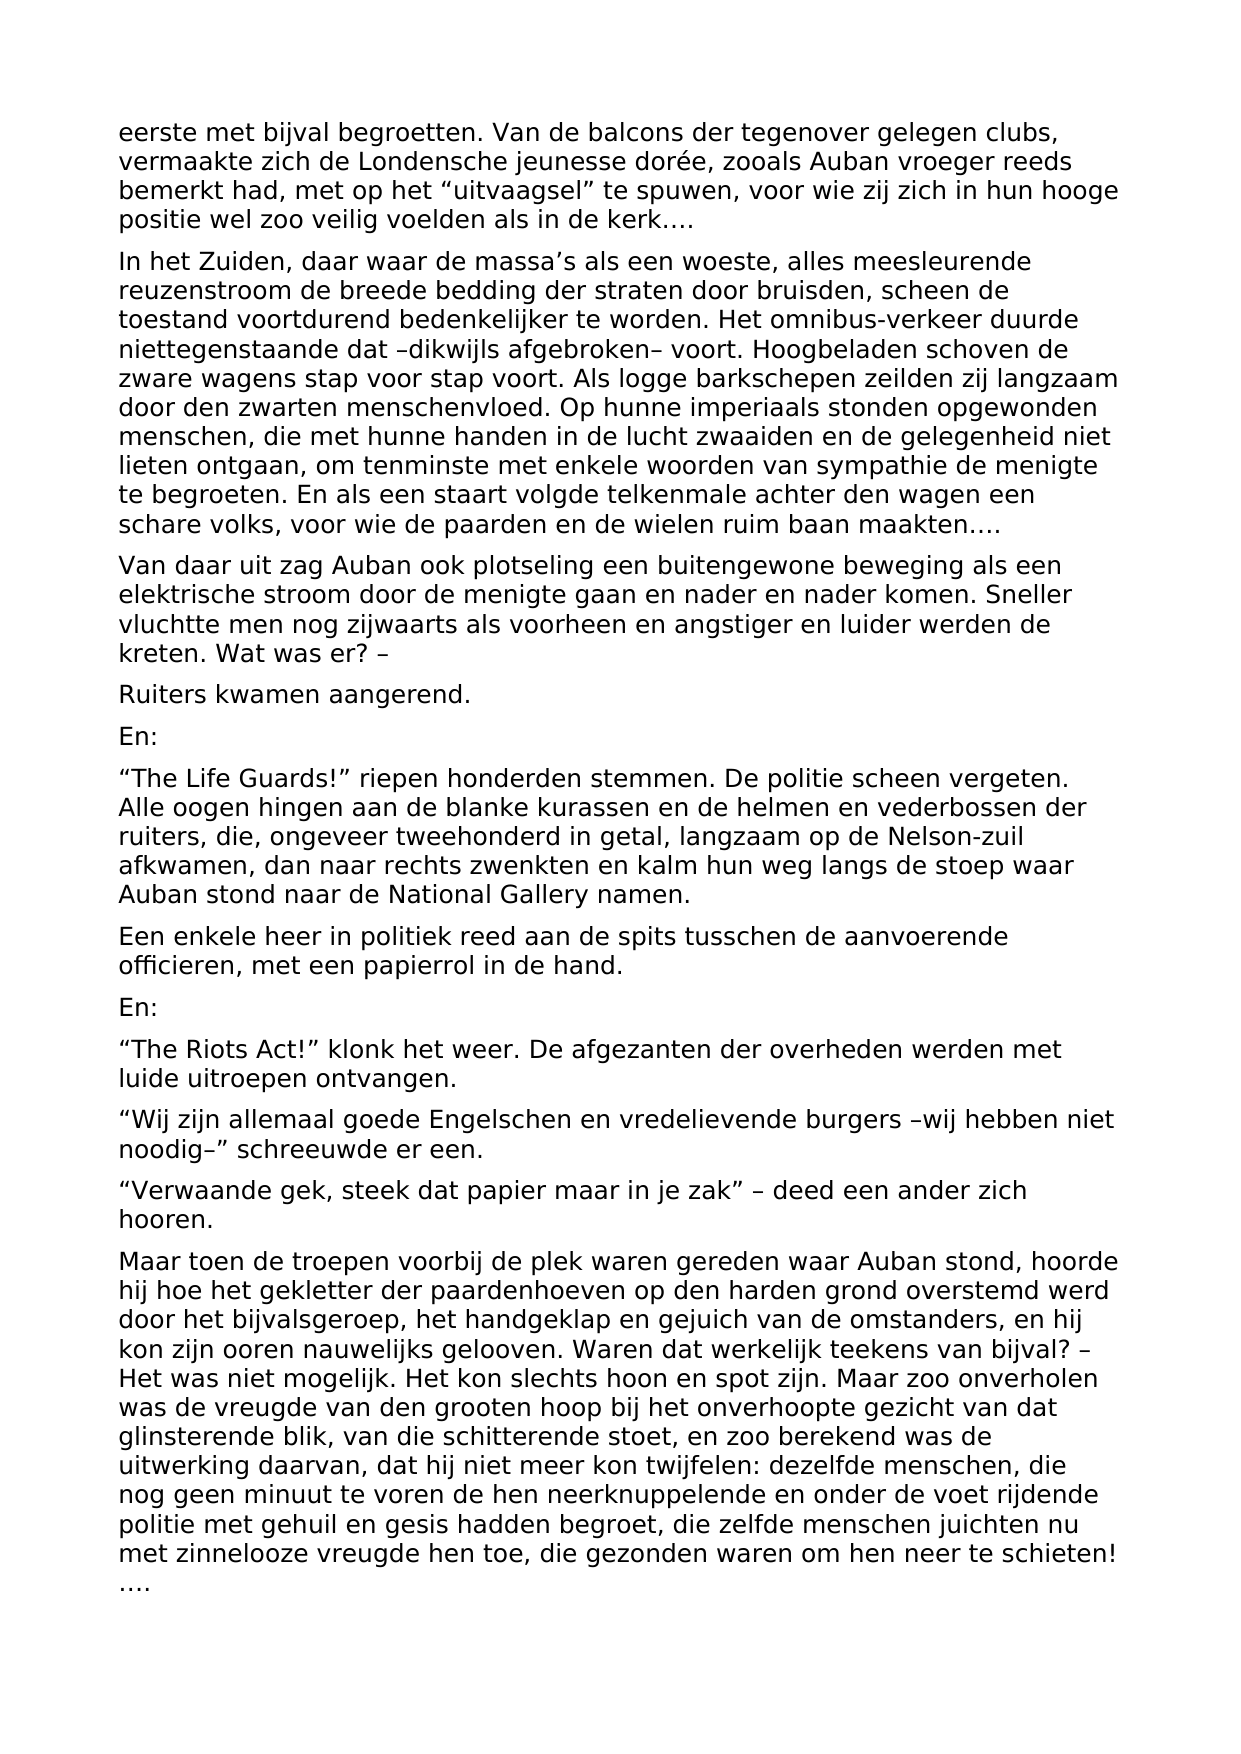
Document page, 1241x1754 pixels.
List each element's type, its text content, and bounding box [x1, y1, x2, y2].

text Van daar uit zag Auban ook plotseling een buitengewone beweging als een elektrische stroom door de menigte gaan en nader en nader komen. Sneller vluchtte men nog zijwaarts als voorheen en angstiger en luider werden de kreten. Wat was er? – [118, 551, 1122, 668]
text Maar toen de troepen voorbij de plek waren gereden waar Auban stond, hoorde hij hoe het gekletter der paardenhoeven op den harden grond overstemd werd door het bijvalsgeroep, het handgeklap en gejuich van de omstanders, en hij kon zijn ooren nauwelijks gelooven. Waren dat werkelijk teekens van bijval? – Het was niet mogelijk. Het kon slechts hoon en spot zijn. Maar zoo onverholen was de vreugde van den grooten hoop bij het onverhoopte gezicht van dat glinsterende blik, van die schitterende stoet, en zoo berekend was de uitwerking daarvan, dat hij niet meer kon twijfelen: dezelfde menschen, die nog geen minuut te voren de hen neerknuppelende en onder de voet rijdende politie met gehuil en gesis hadden begroet, die zelfde menschen juichten nu met zinnelooze vreugde hen toe, die gezonden waren om hen neer te schieten!…. [118, 1247, 1122, 1597]
text Ruiters kwamen aangerend. [118, 681, 1122, 710]
text “The Life Guards!” riepen honderden stemmen. De politie scheen vergeten. Alle oogen hingen aan de blanke kurassen en de helmen en vederbossen der ruiters, die, ongeveer tweehonderd in getal, langzaam op de Nelson-zuil afkwamen, dan naar rechts zwenkten en kalm hun weg langs de stoep waar Auban stond naar de National Gallery namen. [118, 764, 1122, 910]
text “Wij zijn allemaal goede Engelschen en vredelievende burgers –wij hebben niet noodig–” schreeuwde er een. [118, 1106, 1122, 1164]
text En: [118, 722, 1122, 751]
text In het Zuiden, daar waar de massa’s als een woeste, alles meesleurende reuzenstroom de breede bedding der straten door bruisden‚ scheen de toestand voortdurend bedenkelijker te worden. Het omnibus-verkeer duurde niettegenstaande dat –dikwijls afgebroken– voort. Hoogbeladen schoven de zware wagens stap voor stap voort. Als logge barkschepen zeilden zij langzaam door den zwarten menschenvloed. Op hunne imperiaals stonden opgewonden menschen, die met hunne handen in de lucht zwaaiden en de gelegenheid niet lieten ontgaan, om tenminste met enkele woorden van sympathie de menigte te begroeten. En als een staart volgde telkenmale achter den wagen een schare volks, voor wie de paarden en de wielen ruim baan maakten…. [118, 247, 1122, 539]
text eerste met bijval begroetten. Van de balcons der tegenover gelegen clubs, vermaakte zich de Londensche jeunesse dorée, zooals Auban vroeger reeds bemerkt had, met op het “uitvaagsel” te spuwen, voor wie zij zich in hun hooge positie wel zoo veilig voelden als in de kerk…. [118, 118, 1122, 235]
text En: [118, 993, 1122, 1022]
text “Verwaande gek, steek dat papier maar in je zak” – deed een ander zich hooren. [118, 1176, 1122, 1235]
text “The Riots Act!” klonk het weer. De afgezanten der overheden werden met luide uitroepen ontvangen. [118, 1035, 1122, 1093]
text Een enkele heer in politiek reed aan de spits tusschen de aanvoerende officieren, met een papierrol in de hand. [118, 922, 1122, 981]
